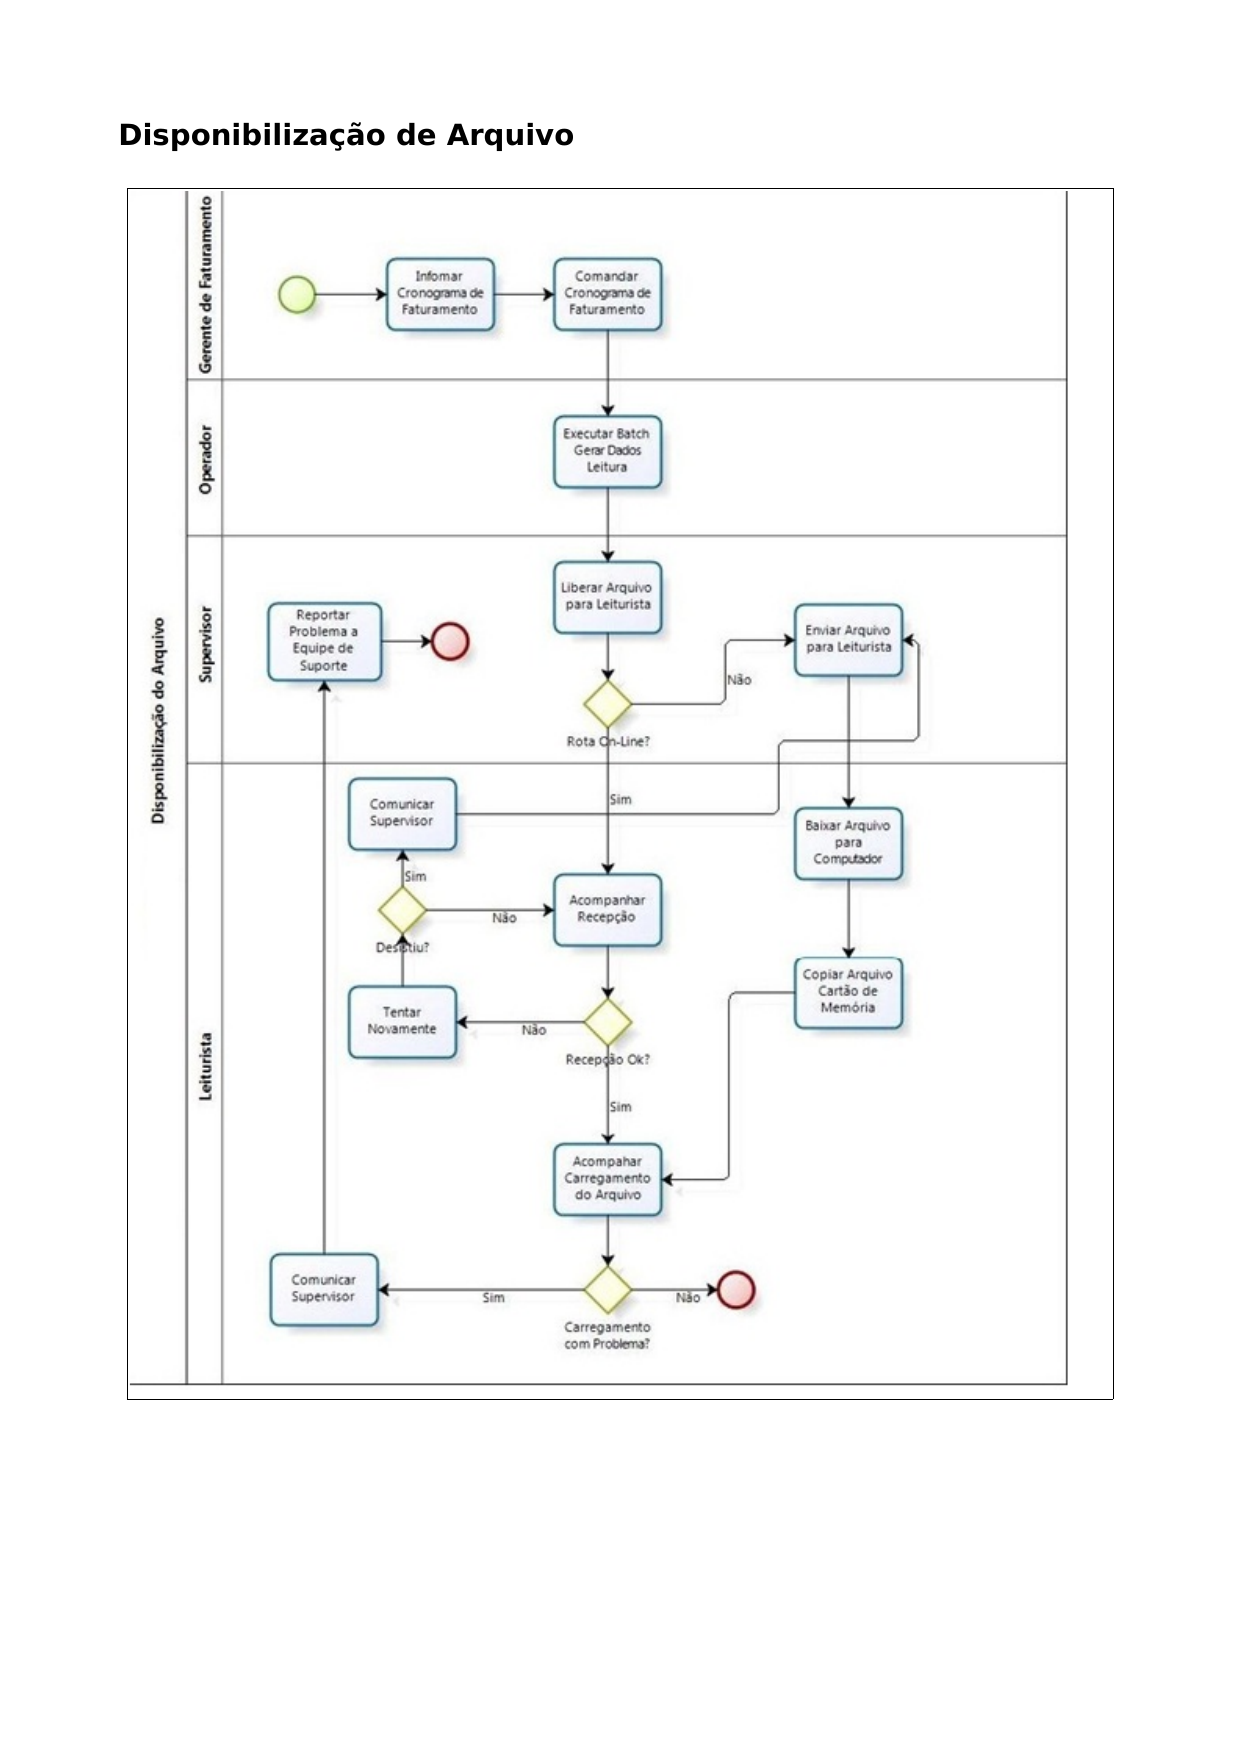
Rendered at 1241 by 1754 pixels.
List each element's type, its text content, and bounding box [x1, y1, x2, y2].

picture [129, 191, 1071, 1390]
table_header [128, 189, 1113, 1398]
subtitle Disponibilização de Arquivo [118, 118, 1122, 152]
